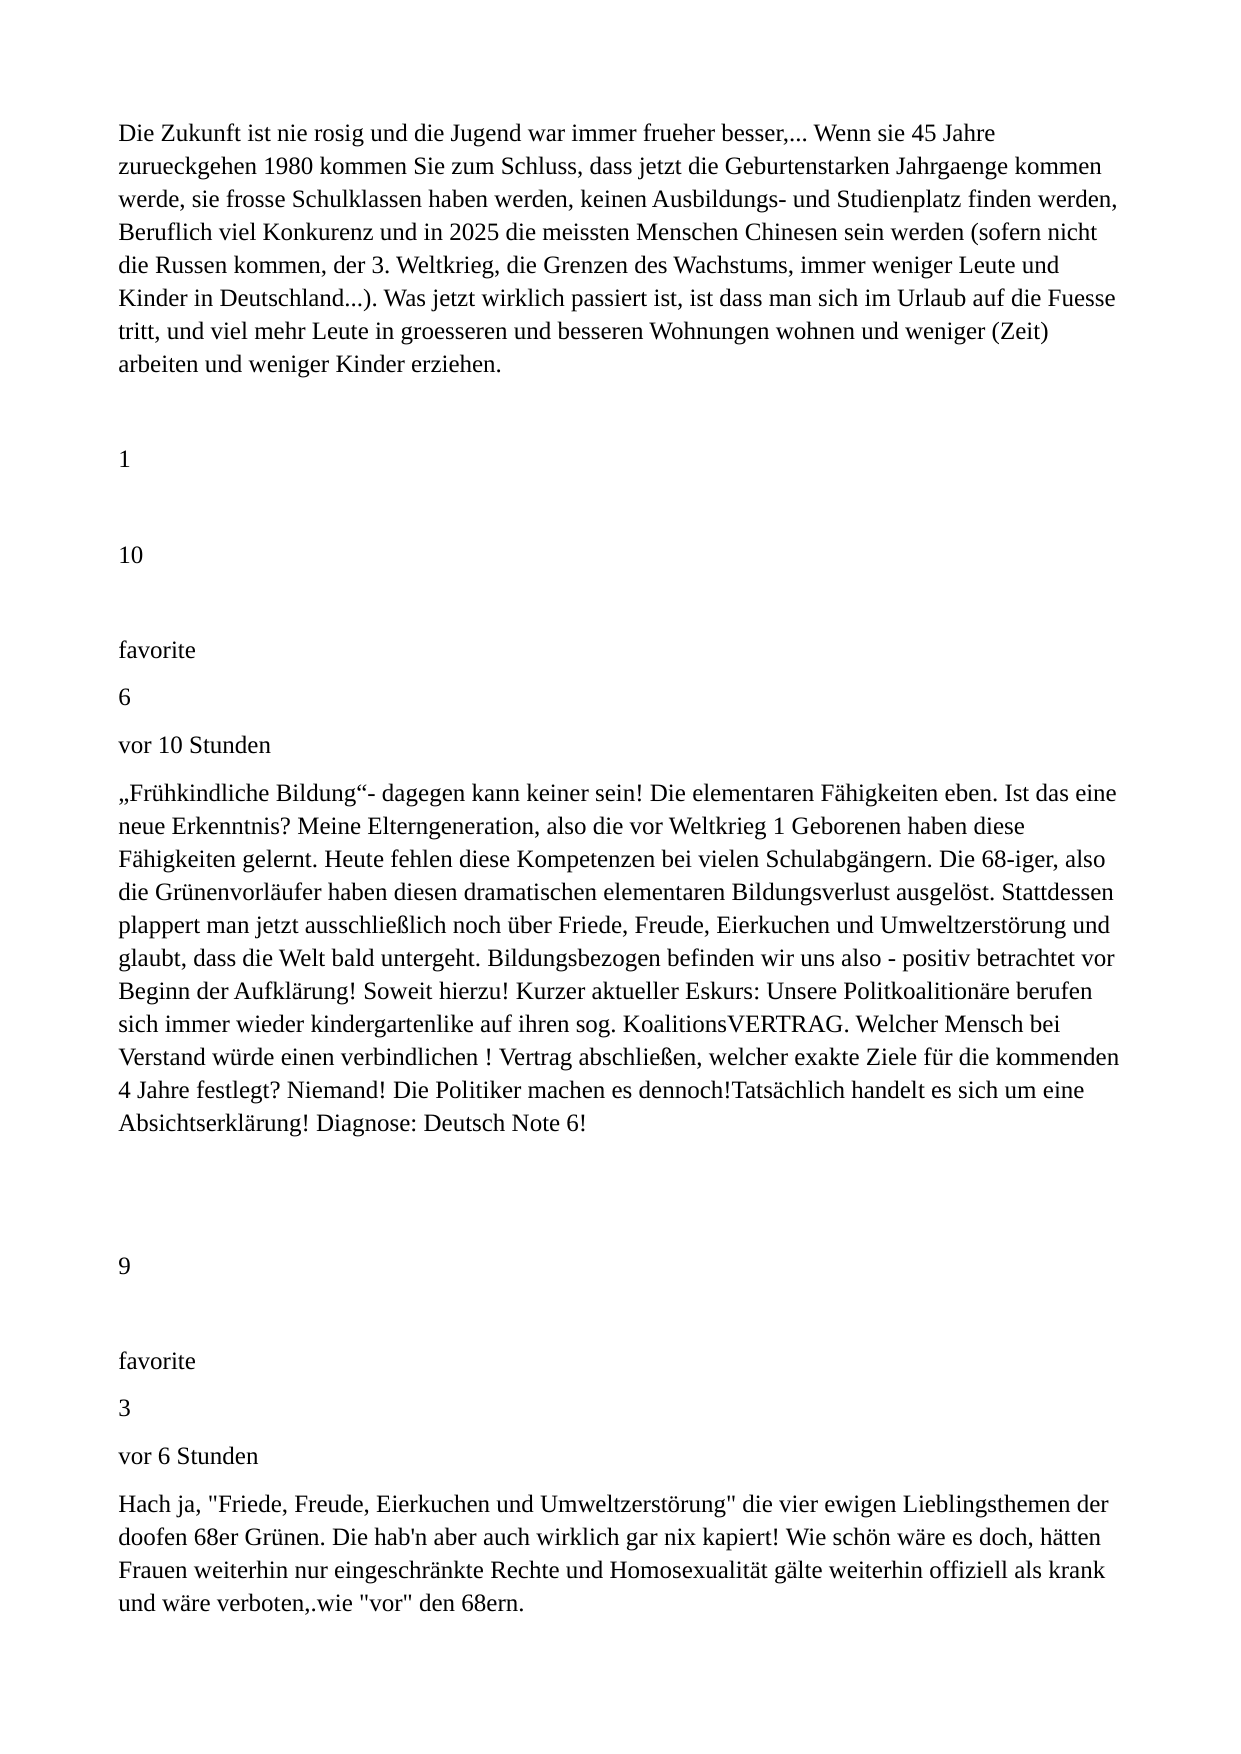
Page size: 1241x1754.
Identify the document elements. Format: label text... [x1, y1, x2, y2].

text Die Zukunft ist nie rosig und die Jugend war immer frueher besser,... Wenn sie 45 Jahre zurueckgehen 1980 kommen Sie zum Schluss, dass jetzt die Geburtenstarken Jahrgaenge kommen werde, sie frosse Schulklassen haben werden, keinen Ausbildungs- und Studienplatz finden werden, Beruflich viel Konkurenz und in 2025 die meissten Menschen Chinesen sein werden (sofern nicht die Russen kommen, der 3. Weltkrieg, die Grenzen des Wachstums, immer weniger Leute und Kinder in Deutschland...). Was jetzt wirklich passiert ist, ist dass man sich im Urlaub auf die Fuesse tritt, und viel mehr Leute in groesseren und besseren Wohnungen wohnen und weniger (Zeit) arbeiten und weniger Kinder erziehen. [118, 118, 1122, 378]
text vor 10 Stunden [118, 730, 1122, 759]
text 1 [118, 444, 1122, 473]
text 9 [118, 1251, 1122, 1279]
text vor 6 Stunden [118, 1441, 1122, 1470]
text 10 [118, 540, 1122, 568]
text 3 [118, 1393, 1122, 1422]
text 6 [118, 682, 1122, 711]
text favorite [118, 1346, 1122, 1375]
text favorite [118, 635, 1122, 664]
text Hach ja, "Friede, Freude, Eierkuchen und Umweltzerstörung" die vier ewigen Lieblingsthemen der doofen 68er Grünen. Die hab'n aber auch wirklich gar nix kapiert! Wie schön wäre es doch, hätten Frauen weiterhin nur eingeschränkte Rechte und Homosexualität gälte weiterhin offiziell als krank und wäre verboten,.wie "vor" den 68ern. [118, 1489, 1122, 1617]
text „Frühkindliche Bildung“- dagegen kann keiner sein! Die elementaren Fähigkeiten eben. Ist das eine neue Erkenntnis? Meine Elterngeneration, also die vor Weltkrieg 1 Geborenen haben diese Fähigkeiten gelernt. Heute fehlen diese Kompetenzen bei vielen Schulabgängern. Die 68-iger, also die Grünenvorläufer haben diesen dramatischen elementaren Bildungsverlust ausgelöst. Stattdessen plappert man jetzt ausschließlich noch über Friede, Freude, Eierkuchen und Umweltzerstörung und glaubt, dass die Welt bald untergeht. Bildungsbezogen befinden wir uns also - positiv betrachtet vor Beginn der Aufklärung! Soweit hierzu! Kurzer aktueller Eskurs: Unsere Politkoalitionäre berufen sich immer wieder kindergartenlike auf ihren sog. KoalitionsVERTRAG. Welcher Mensch bei Verstand würde einen verbindlichen ! Vertrag abschließen, welcher exakte Ziele für die kommenden 4 Jahre festlegt? Niemand! Die Politiker machen es dennoch!Tatsächlich handelt es sich um eine Absichtserklärung! Diagnose: Deutsch Note 6! [118, 778, 1122, 1137]
